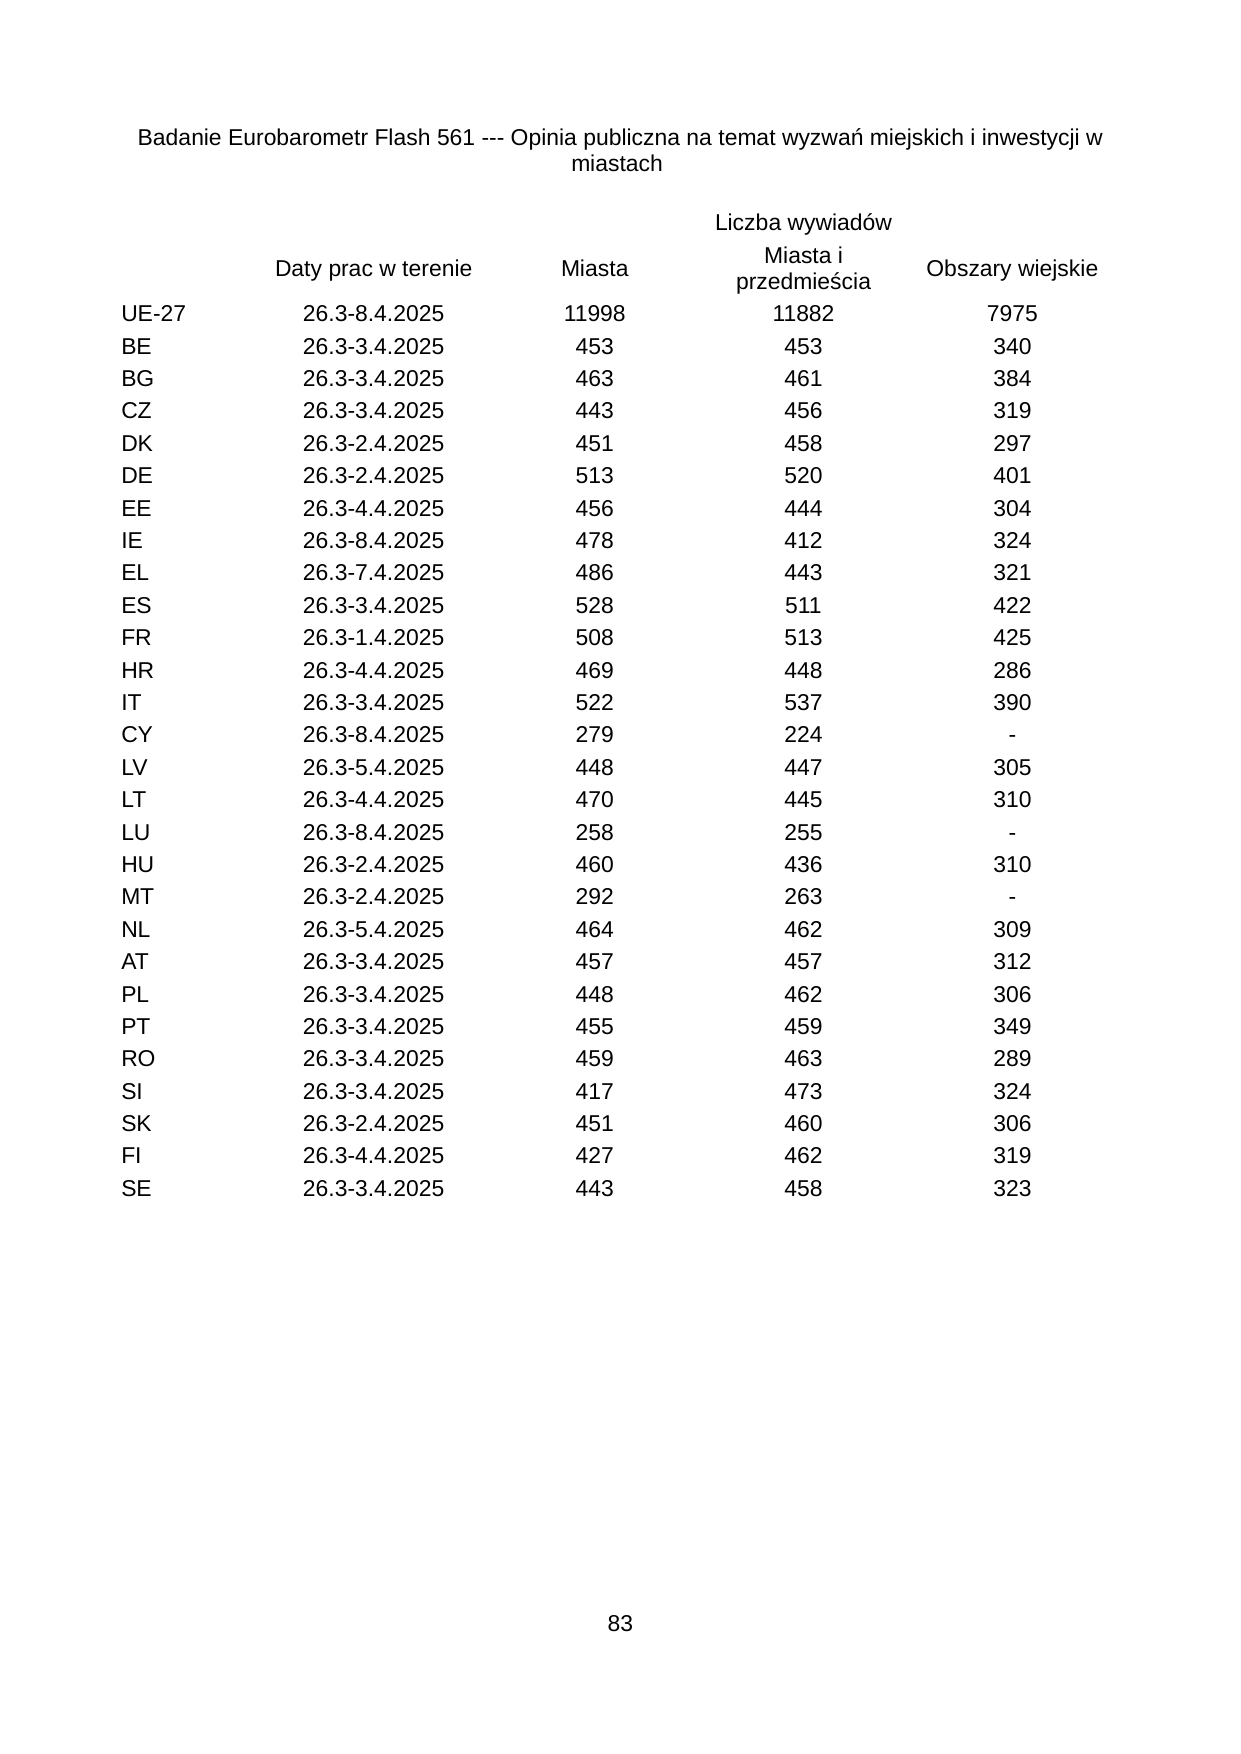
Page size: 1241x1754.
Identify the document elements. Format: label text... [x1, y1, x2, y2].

table_cell 306 [908, 978, 1117, 1010]
table_cell BE [118, 330, 257, 362]
table_cell 26.3-5.4.2025 [257, 913, 490, 945]
table_cell 486 [490, 556, 699, 589]
table_cell 324 [908, 524, 1117, 556]
table_cell 26.3-2.4.2025 [257, 459, 490, 492]
table_cell 297 [908, 427, 1117, 459]
table_cell SK [118, 1107, 257, 1139]
table_cell 224 [699, 718, 908, 751]
table_cell EL [118, 556, 257, 589]
table_cell 445 [699, 783, 908, 816]
table_cell EE [118, 492, 257, 524]
table_cell 26.3-7.4.2025 [257, 556, 490, 589]
table_cell 451 [490, 427, 699, 459]
table_cell 448 [490, 978, 699, 1010]
table_header Liczba wywiadów [490, 206, 1117, 239]
table_cell 324 [908, 1075, 1117, 1107]
table_cell 26.3-8.4.2025 [257, 718, 490, 751]
table_cell 436 [699, 848, 908, 880]
table_cell RO [118, 1042, 257, 1075]
table_cell 461 [699, 362, 908, 394]
table_cell 456 [490, 492, 699, 524]
table_cell 469 [490, 654, 699, 686]
table_cell 26.3-8.4.2025 [257, 524, 490, 556]
table_cell 522 [490, 686, 699, 718]
table_cell CY [118, 718, 257, 751]
table_cell Obszary wiejskie [908, 239, 1117, 297]
table_cell 26.3-3.4.2025 [257, 394, 490, 427]
table_cell MT [118, 880, 257, 913]
table_cell 457 [699, 945, 908, 977]
table_cell 458 [699, 427, 908, 459]
table_cell 401 [908, 459, 1117, 492]
table_cell 457 [490, 945, 699, 977]
table_cell 459 [490, 1042, 699, 1075]
table_cell 305 [908, 751, 1117, 783]
table_cell 528 [490, 589, 699, 621]
table_cell 26.3-2.4.2025 [257, 848, 490, 880]
table_cell 323 [908, 1172, 1117, 1204]
table_cell UE-27 [118, 297, 257, 329]
table_cell 26.3-3.4.2025 [257, 1042, 490, 1075]
table_cell 26.3-2.4.2025 [257, 427, 490, 459]
table_cell 312 [908, 945, 1117, 977]
table_cell 255 [699, 816, 908, 848]
table_cell 537 [699, 686, 908, 718]
table_cell 26.3-2.4.2025 [257, 880, 490, 913]
table_cell 26.3-3.4.2025 [257, 978, 490, 1010]
table_cell 511 [699, 589, 908, 621]
table_cell 26.3-4.4.2025 [257, 1140, 490, 1172]
table_cell NL [118, 913, 257, 945]
table_cell PL [118, 978, 257, 1010]
table_cell 460 [699, 1107, 908, 1139]
table_cell 453 [699, 330, 908, 362]
table_cell AT [118, 945, 257, 977]
table_cell CZ [118, 394, 257, 427]
table_cell 26.3-3.4.2025 [257, 1172, 490, 1204]
table_cell 478 [490, 524, 699, 556]
table_cell LT [118, 783, 257, 816]
table_cell 26.3-4.4.2025 [257, 783, 490, 816]
table_cell 443 [699, 556, 908, 589]
table_cell 447 [699, 751, 908, 783]
table_cell 26.3-3.4.2025 [257, 945, 490, 977]
table_cell 473 [699, 1075, 908, 1107]
table_cell 304 [908, 492, 1117, 524]
table_cell 417 [490, 1075, 699, 1107]
table_cell Miasta i przedmieścia [699, 239, 908, 297]
table_cell 26.3-3.4.2025 [257, 330, 490, 362]
table_cell 286 [908, 654, 1117, 686]
table_cell HU [118, 848, 257, 880]
table_cell 460 [490, 848, 699, 880]
table_cell Miasta [490, 239, 699, 297]
table_cell 464 [490, 913, 699, 945]
table_cell 444 [699, 492, 908, 524]
table_cell SE [118, 1172, 257, 1204]
table_cell 349 [908, 1010, 1117, 1042]
table_cell 258 [490, 816, 699, 848]
table_cell 453 [490, 330, 699, 362]
table_cell 448 [699, 654, 908, 686]
table_cell 422 [908, 589, 1117, 621]
table_cell 508 [490, 621, 699, 653]
table_cell 26.3-3.4.2025 [257, 1010, 490, 1042]
table_cell 26.3-8.4.2025 [257, 297, 490, 329]
table_cell 292 [490, 880, 699, 913]
table_cell Daty prac w terenie [257, 239, 490, 297]
table_cell 309 [908, 913, 1117, 945]
table_cell 448 [490, 751, 699, 783]
table_cell 279 [490, 718, 699, 751]
table_cell 310 [908, 783, 1117, 816]
table_cell SI [118, 1075, 257, 1107]
table_cell - [908, 816, 1117, 848]
table_cell 26.3-5.4.2025 [257, 751, 490, 783]
table_cell IT [118, 686, 257, 718]
table_cell 26.3-4.4.2025 [257, 654, 490, 686]
table_cell FR [118, 621, 257, 653]
table_cell 319 [908, 1140, 1117, 1172]
table_cell 425 [908, 621, 1117, 653]
table_cell 462 [699, 1140, 908, 1172]
table_cell 26.3-3.4.2025 [257, 1075, 490, 1107]
table_cell 26.3-8.4.2025 [257, 816, 490, 848]
table_cell LV [118, 751, 257, 783]
table_cell 427 [490, 1140, 699, 1172]
table_cell 463 [490, 362, 699, 394]
table_cell DK [118, 427, 257, 459]
table_cell 443 [490, 1172, 699, 1204]
table_cell 340 [908, 330, 1117, 362]
table_cell 513 [490, 459, 699, 492]
table_cell IE [118, 524, 257, 556]
table_cell 462 [699, 978, 908, 1010]
table_cell 520 [699, 459, 908, 492]
table_cell 470 [490, 783, 699, 816]
table_header [118, 206, 257, 239]
table_cell [118, 239, 257, 297]
table_cell 384 [908, 362, 1117, 394]
table_cell 455 [490, 1010, 699, 1042]
table_cell 463 [699, 1042, 908, 1075]
table_cell 443 [490, 394, 699, 427]
table_cell 26.3-3.4.2025 [257, 362, 490, 394]
table_cell PT [118, 1010, 257, 1042]
table_cell 458 [699, 1172, 908, 1204]
table_cell 319 [908, 394, 1117, 427]
table_cell 462 [699, 913, 908, 945]
table_cell 451 [490, 1107, 699, 1139]
table_cell 321 [908, 556, 1117, 589]
table_cell 7975 [908, 297, 1117, 329]
table_cell 11998 [490, 297, 699, 329]
table_cell 289 [908, 1042, 1117, 1075]
table_cell 459 [699, 1010, 908, 1042]
table_cell 11882 [699, 297, 908, 329]
table_cell 263 [699, 880, 908, 913]
table_cell 26.3-4.4.2025 [257, 492, 490, 524]
table_cell 26.3-3.4.2025 [257, 589, 490, 621]
table_cell 390 [908, 686, 1117, 718]
table_cell - [908, 718, 1117, 751]
table_cell 412 [699, 524, 908, 556]
table_cell 306 [908, 1107, 1117, 1139]
table_cell 456 [699, 394, 908, 427]
table_cell - [908, 880, 1117, 913]
table_cell FI [118, 1140, 257, 1172]
table_cell 26.3-2.4.2025 [257, 1107, 490, 1139]
table_cell DE [118, 459, 257, 492]
table_cell 310 [908, 848, 1117, 880]
table_cell ES [118, 589, 257, 621]
table_cell 26.3-3.4.2025 [257, 686, 490, 718]
table_cell LU [118, 816, 257, 848]
table_cell 26.3-1.4.2025 [257, 621, 490, 653]
table_header [257, 206, 490, 239]
table_cell HR [118, 654, 257, 686]
table_cell BG [118, 362, 257, 394]
table_cell 513 [699, 621, 908, 653]
